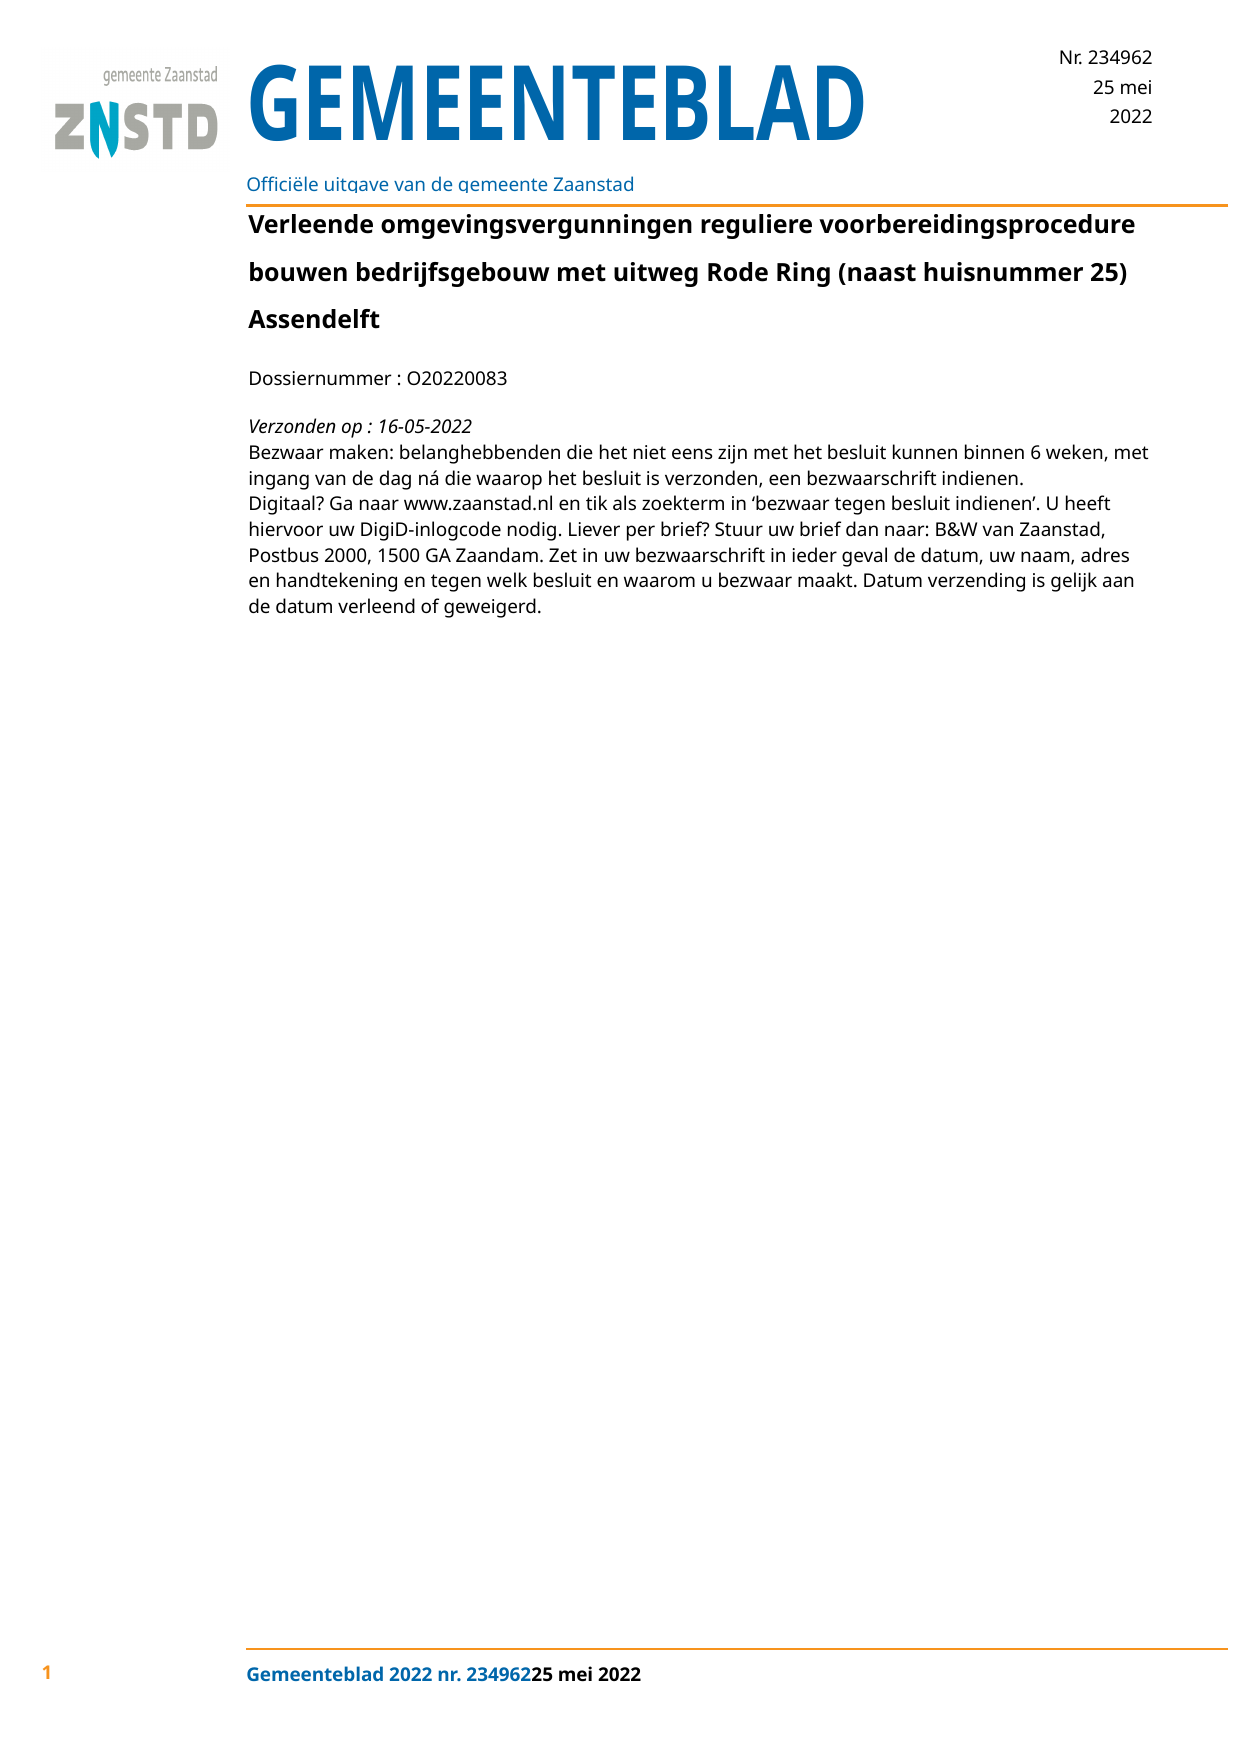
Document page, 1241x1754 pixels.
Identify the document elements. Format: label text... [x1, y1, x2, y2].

text Dossiernummer : O20220083 [248, 366, 1152, 391]
picture [41, 47, 231, 172]
text Bezwaar maken: belanghebbenden die het niet eens zijn met het besluit kunnen binnen 6 weken, met ingang van de dag ná die waarop het besluit is verzonden, een bezwaarschrift indienen. [248, 439, 1152, 491]
text Verleende omgevingsvergunningen reguliere voorbereidingsprocedure bouwen bedrijfsgebouw met uitweg Rode Ring (naast huisnummer 25) Assendelft [248, 207, 1152, 336]
text Digitaal? Ga naar www.zaanstad.nl en tik als zoekterm in ‘bezwaar tegen besluit indienen’. U heeft hiervoor uw DigiD-inlogcode nodig. Liever per brief? Stuur uw brief dan naar: B&W van Zaanstad, Postbus 2000, 1500 GA Zaandam. Zet in uw bezwaarschrift in ieder geval de datum, uw naam, adres en handtekening en tegen welk besluit en waarom u bezwaar maakt. Datum verzending is gelijk aan de datum verleend of geweigerd. [248, 491, 1152, 619]
text Verzonden op : 16-05-2022 [248, 413, 1152, 439]
